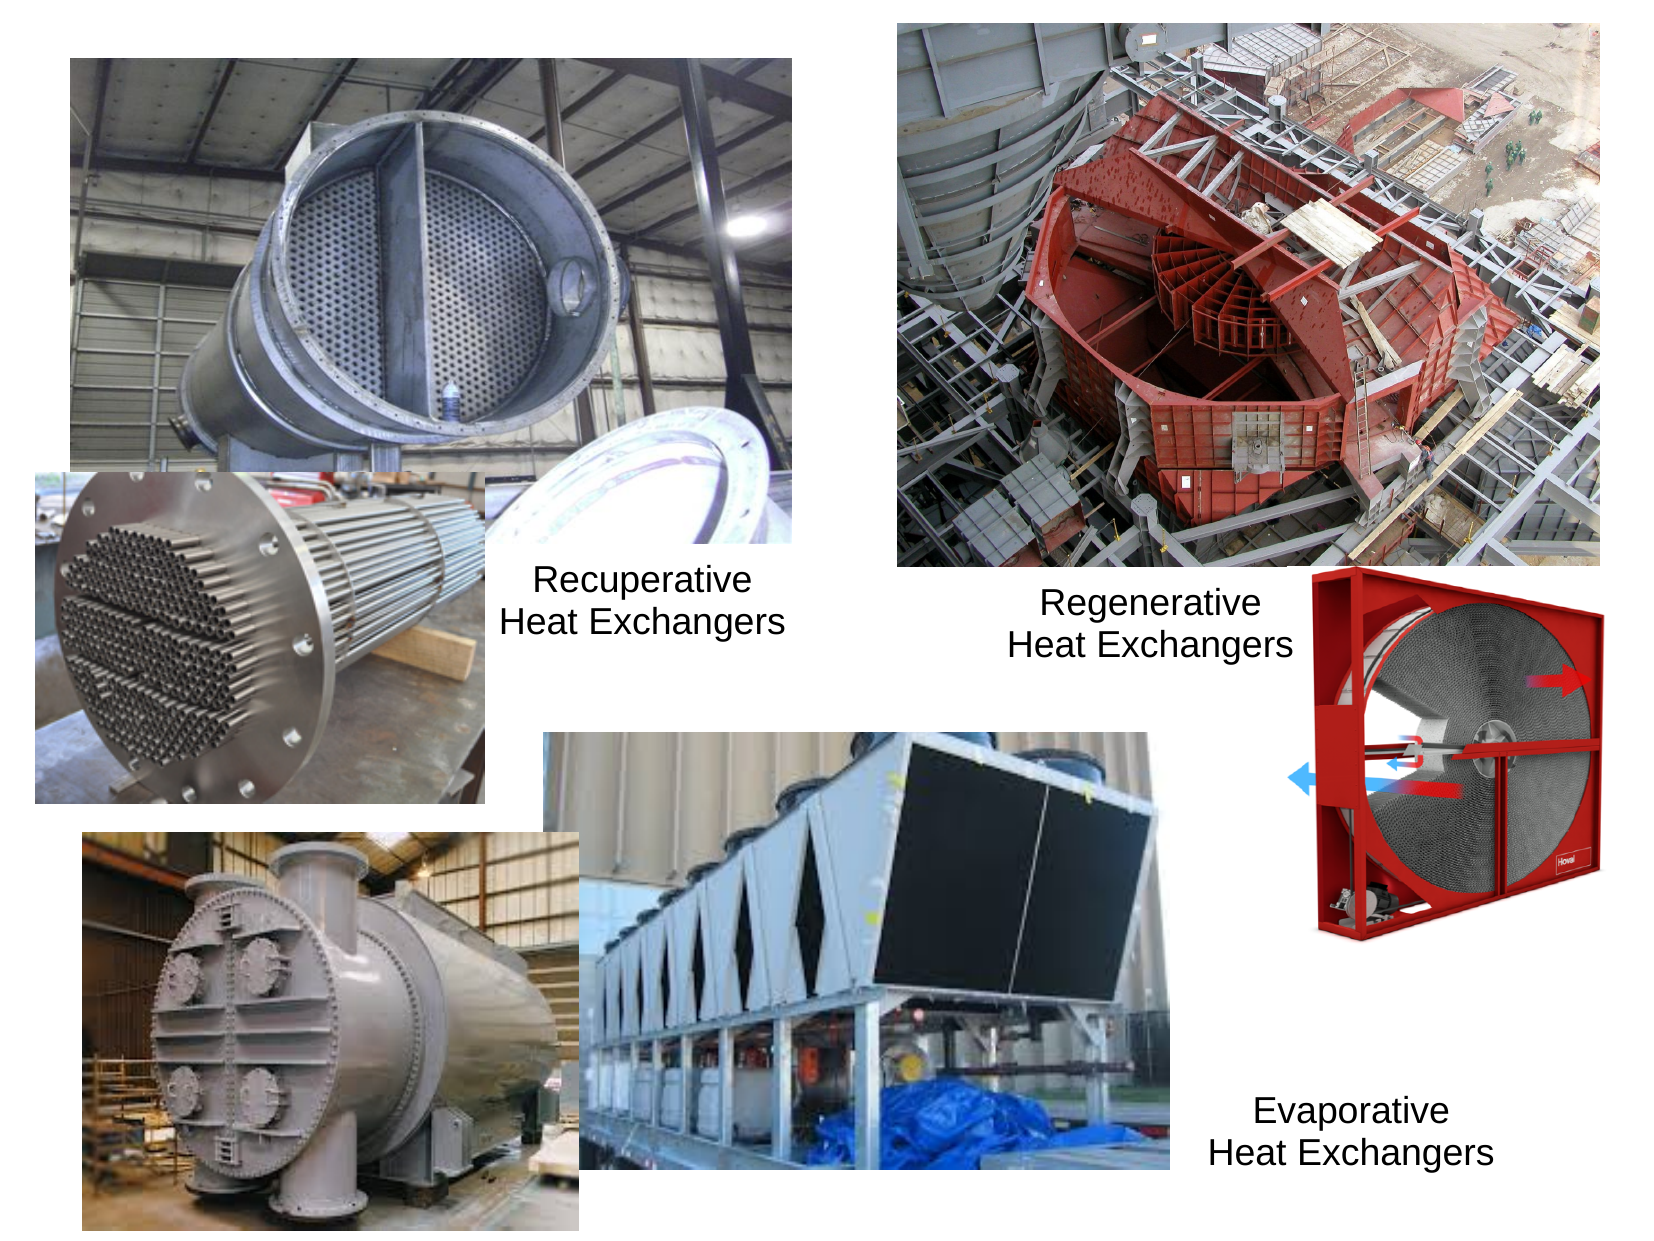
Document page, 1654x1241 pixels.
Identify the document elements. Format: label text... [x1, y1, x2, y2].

picture [82, 732, 1170, 1231]
text_box Evaporative Heat Exchangers [1192, 1082, 1510, 1182]
picture [897, 23, 1607, 945]
text_box Recuperative Heat Exchangers [484, 550, 801, 650]
text_box Regenerative Heat Exchangers [992, 574, 1309, 674]
picture [35, 58, 792, 804]
